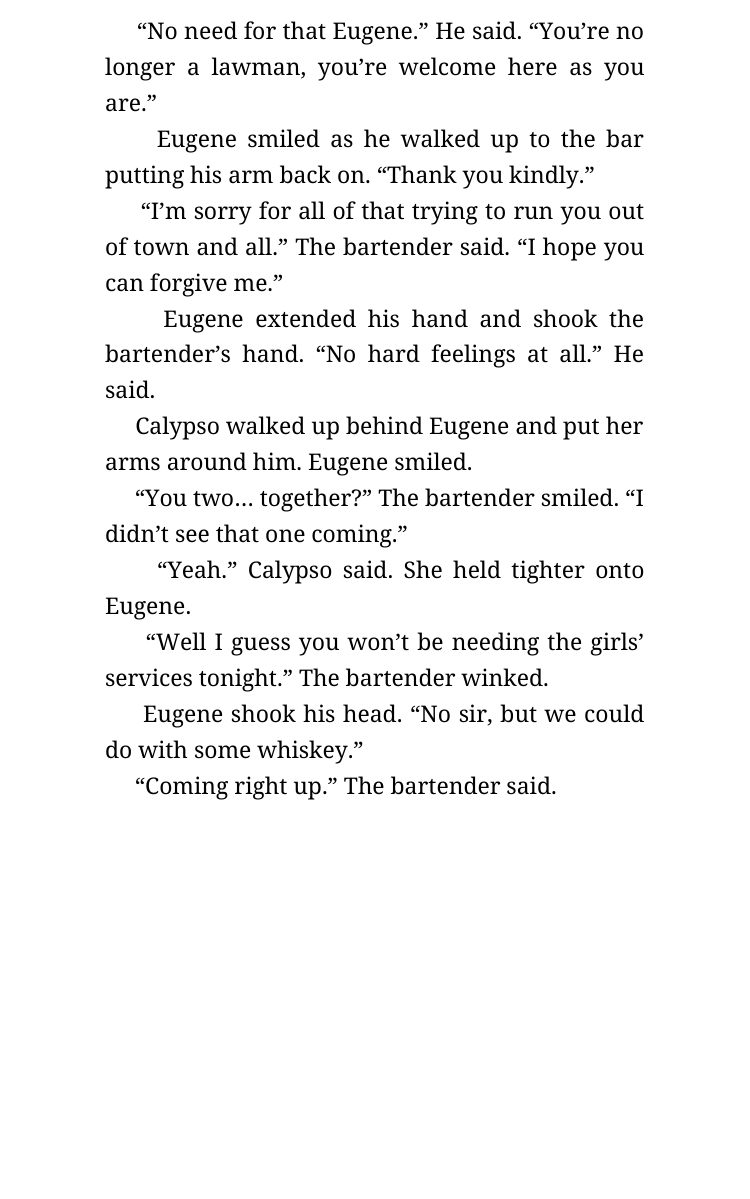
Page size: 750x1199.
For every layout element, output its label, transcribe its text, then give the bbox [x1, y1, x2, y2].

text Eugene shook his head. “No sir, but we could do with some whiskey.” [105, 698, 645, 765]
text Calypso walked up behind Eugene and put her arms around him. Eugene smiled. [105, 410, 645, 477]
text “Coming right up.” The bartender said. [105, 770, 645, 801]
text “Well I guess you won’t be needing the girls’ services tonight.” The bartender winked. [105, 626, 645, 693]
text “Yeah.” Calypso said. She held tighter onto Eugene. [105, 554, 645, 621]
text “You two… together?” The bartender smiled. “I didn’t see that one coming.” [105, 482, 645, 549]
text Eugene smiled as he walked up to the bar putting his arm back on. “Thank you kindly.” [105, 123, 645, 190]
text “I’m sorry for all of that trying to run you out of town and all.” The bartender said. “I hope you can forgive me.” [105, 195, 645, 298]
text “No need for that Eugene.” He said. “You’re no longer a lawman, you’re welcome here as you are.” [105, 15, 645, 118]
text Eugene extended his hand and shook the bartender’s hand. “No hard feelings at all.” He said. [105, 302, 645, 406]
